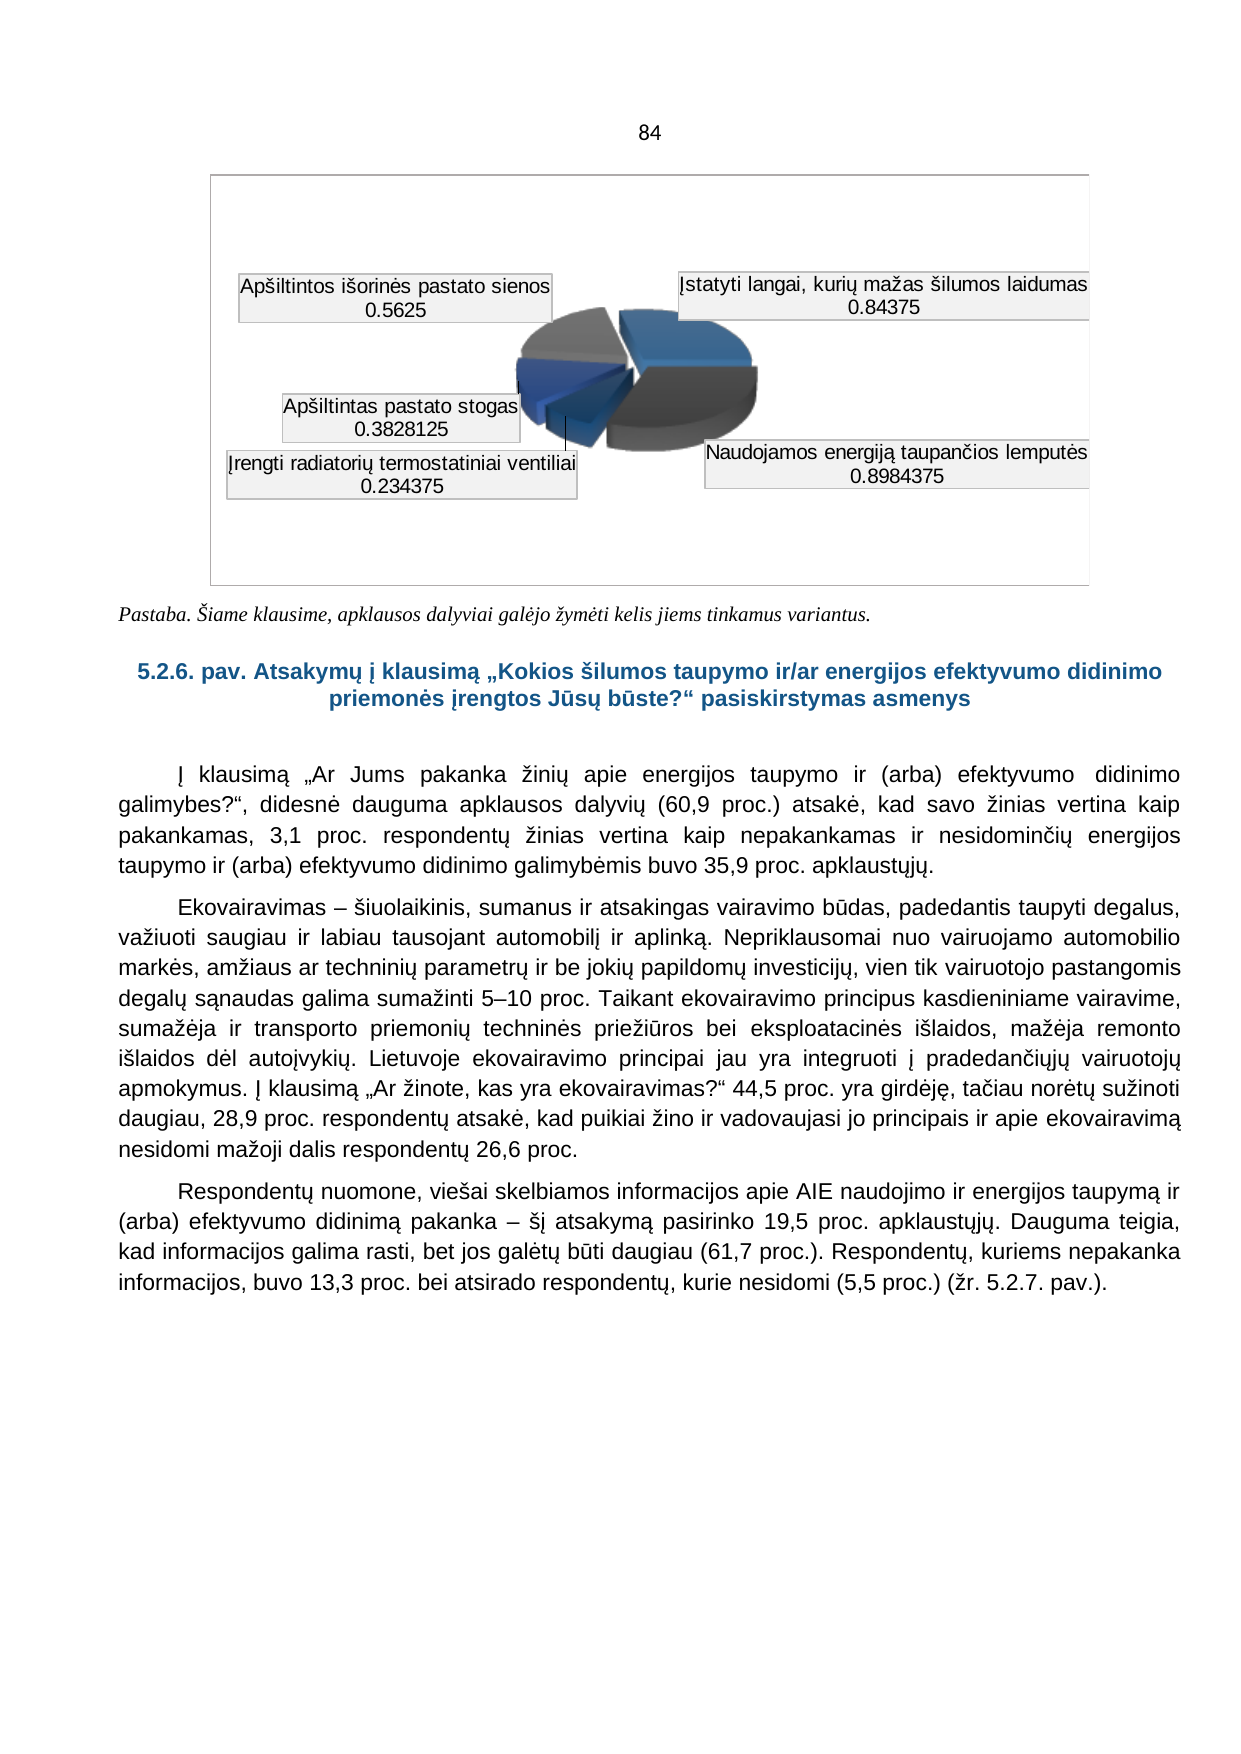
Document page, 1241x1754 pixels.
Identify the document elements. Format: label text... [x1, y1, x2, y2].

text Ekovairavimas – šiuolaikinis, sumanus ir atsakingas vairavimo būdas, padedantis taupyti degalus, važiuoti saugiau ir labiau tausojant automobilį ir aplinką. Nepriklausomai nuo vairuojamo automobilio markės, amžiaus ar techninių parametrų ir be jokių papildomų investicijų, vien tik vairuotojo pastangomis degalų sąnaudas galima sumažinti 5–10 proc. Taikant ekovairavimo principus kasdieniniame vairavime, sumažėja ir transporto priemonių techninės priežiūros bei eksploatacinės išlaidos, mažėja remonto išlaidos dėl autoįvykių. Lietuvoje ekovairavimo principai jau yra integruoti į pradedančiųjų vairuotojų apmokymus. Į klausimą „Ar žinote, kas yra ekovairavimas?“ 44,5 proc. yra girdėję, tačiau norėtų sužinoti daugiau, 28,9 proc. respondentų atsakė, kad puikiai žino ir vadovaujasi jo principais ir apie ekovairavimą nesidomi mažoji dalis respondentų 26,6 proc. [118, 894, 1181, 1162]
text Pastaba. Šiame klausime, apklausos dalyviai galėjo žymėti kelis jiems tinkamus variantus. [118, 602, 1078, 626]
subtitle 5.2.6. pav. Atsakymų į klausimą „Kokios šilumos taupymo ir/ar energijos efektyvumo didinimo priemonės įrengtos Jūsų būste?“ pasiskirstymas asmenys [118, 658, 1181, 711]
text Respondentų nuomone, viešai skelbiamos informacijos apie AIE naudojimo ir energijos taupymą ir (arba) efektyvumo didinimą pakanka – šį atsakymą pasirinko 19,5 proc. apklaustųjų. Dauguma teigia, kad informacijos galima rasti, bet jos galėtų būti daugiau (61,7 proc.). Respondentų, kuriems nepakanka informacijos, buvo 13,3 proc. bei atsirado respondentų, kurie nesidomi (5,5 proc.) (žr. 5.2.7. pav.). [118, 1178, 1181, 1295]
text Į klausimą „Ar Jums pakanka žinių apie energijos taupymo ir (arba) efektyvumo didinimo galimybes?“, didesnė dauguma apklausos dalyvių (60,9 proc.) atsakė, kad savo žinias vertina kaip pakankamas, 3,1 proc. respondentų žinias vertina kaip nepakankamas ir nesidominčių energijos taupymo ir (arba) efektyvumo didinimo galimybėmis buvo 35,9 proc. apklaustųjų. [118, 761, 1181, 878]
